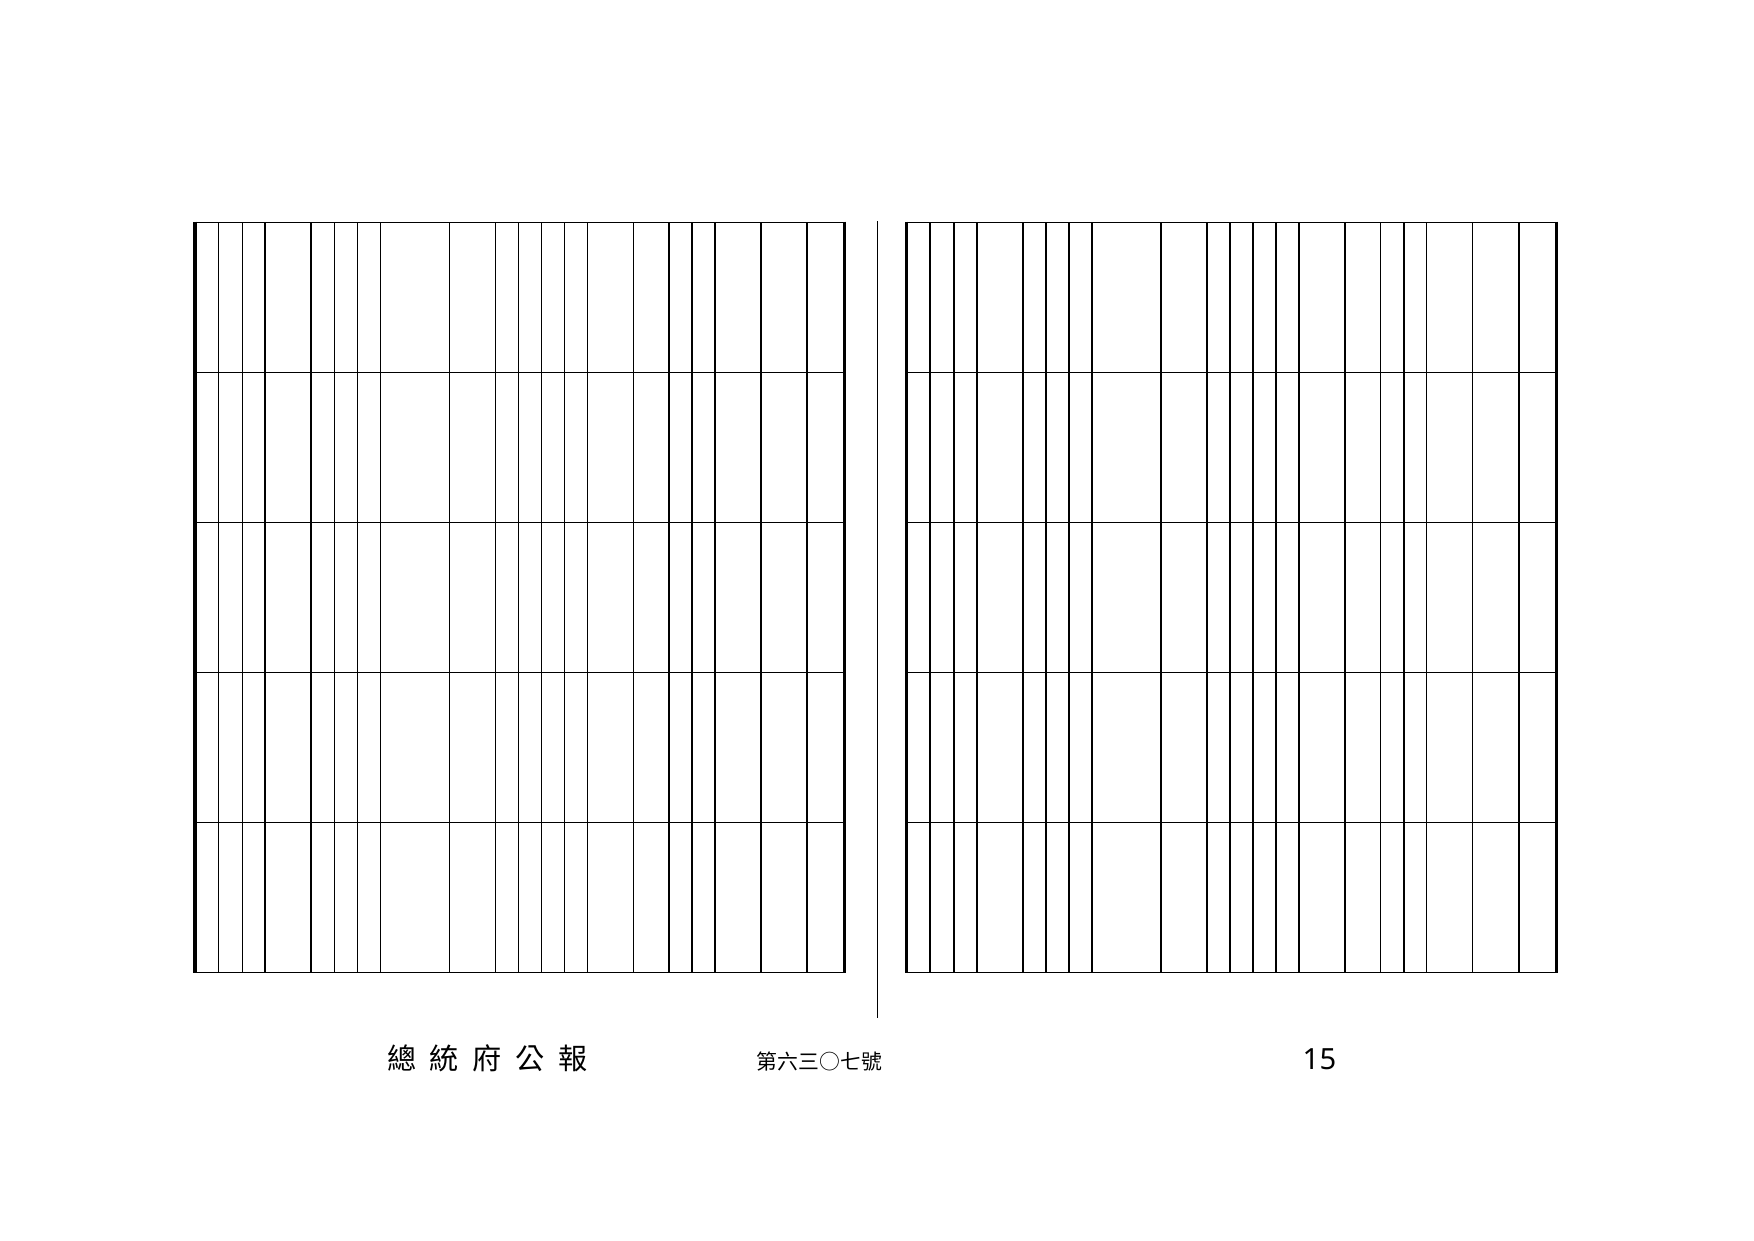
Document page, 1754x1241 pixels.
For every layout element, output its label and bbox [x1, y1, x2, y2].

table_cell [1473, 223, 1496, 372]
table_cell [288, 223, 310, 372]
table_cell [1047, 673, 1068, 822]
table_cell [1277, 373, 1298, 522]
table_cell [403, 523, 426, 672]
table_cell [1520, 523, 1555, 672]
table_cell [1000, 823, 1022, 972]
table_cell [784, 223, 806, 372]
table_cell [381, 823, 403, 972]
table_cell [955, 673, 976, 822]
table_cell [1346, 223, 1380, 372]
table_cell [1184, 223, 1206, 372]
table_cell [978, 523, 1000, 672]
table_cell [955, 523, 976, 672]
table_cell [1093, 373, 1115, 522]
table_cell [312, 823, 334, 972]
table_cell [335, 823, 357, 972]
table_cell [1405, 523, 1426, 672]
table_cell [358, 373, 380, 522]
table_cell [565, 223, 587, 372]
table_cell [403, 823, 426, 972]
table_cell [978, 373, 1000, 522]
table_cell [1070, 223, 1091, 372]
table_cell [1520, 373, 1555, 522]
table_cell [496, 223, 518, 372]
table_cell [611, 373, 633, 522]
table_cell [288, 823, 310, 972]
table_cell [426, 823, 449, 972]
table_cell [358, 223, 380, 372]
table_cell [426, 523, 449, 672]
table_cell [1300, 823, 1322, 972]
table_cell [1184, 673, 1206, 822]
table_cell [1254, 823, 1275, 972]
table_cell [542, 223, 564, 372]
table_cell [288, 373, 310, 522]
table_cell [312, 673, 334, 822]
table_cell [1520, 673, 1555, 822]
table_cell [784, 673, 806, 822]
table_cell [588, 523, 611, 672]
table_cell [1450, 373, 1472, 522]
table_cell [197, 373, 218, 522]
table_cell [1473, 373, 1496, 522]
table_cell [1024, 673, 1045, 822]
table_cell [381, 673, 403, 822]
table_cell [219, 373, 242, 522]
table_cell [738, 373, 760, 522]
table_cell [1277, 673, 1298, 822]
table_cell [219, 223, 242, 372]
table_cell [611, 523, 633, 672]
table_cell [716, 373, 738, 522]
table_cell [716, 523, 738, 672]
table_cell [1450, 223, 1472, 372]
table_cell [1405, 673, 1426, 822]
table_cell [588, 373, 611, 522]
table_cell [1450, 523, 1472, 672]
table_cell [243, 523, 264, 672]
table_cell [762, 673, 784, 822]
table_cell [1070, 823, 1091, 972]
table_cell [542, 673, 564, 822]
table_cell [1208, 523, 1229, 672]
table_cell [1070, 373, 1091, 522]
table_cell [955, 823, 976, 972]
table_cell [381, 373, 403, 522]
table_cell [1024, 223, 1045, 372]
table_cell [1208, 373, 1229, 522]
table_cell [1138, 823, 1160, 972]
table_cell [426, 673, 449, 822]
table_cell [955, 373, 976, 522]
table_cell [519, 673, 541, 822]
table_cell [1162, 523, 1184, 672]
table_cell [335, 373, 357, 522]
table_cell [542, 373, 564, 522]
table_cell [1093, 223, 1115, 372]
table_cell [588, 223, 611, 372]
table_cell [1093, 673, 1115, 822]
table_cell [381, 223, 403, 372]
table_cell [1346, 523, 1380, 672]
table_cell [1231, 223, 1252, 372]
table_cell [1138, 673, 1160, 822]
table_cell [450, 823, 472, 972]
table_cell [1322, 223, 1344, 372]
table_cell [496, 373, 518, 522]
table_cell [1093, 523, 1115, 672]
table_cell [197, 523, 218, 672]
table_cell [358, 673, 380, 822]
table_cell [670, 223, 691, 372]
table_cell [1070, 673, 1091, 822]
table_cell [542, 523, 564, 672]
table_cell [808, 673, 843, 822]
table_cell [1254, 373, 1275, 522]
table_cell [1162, 823, 1184, 972]
table_cell [565, 373, 587, 522]
table_cell [978, 223, 1000, 372]
table_cell [931, 223, 953, 372]
table_cell [1427, 223, 1450, 372]
table_cell [243, 223, 264, 372]
table_cell [1300, 223, 1322, 372]
table_cell [197, 223, 218, 372]
table_cell [219, 823, 242, 972]
table_cell [426, 373, 449, 522]
table_cell [1000, 223, 1022, 372]
table_cell [716, 673, 738, 822]
table_cell [450, 673, 472, 822]
table_cell [762, 523, 784, 672]
table_cell [808, 373, 843, 522]
table_cell [450, 373, 472, 522]
table_cell [243, 673, 264, 822]
table_cell [519, 223, 541, 372]
table_cell [1405, 223, 1426, 372]
table_cell [611, 223, 633, 372]
table_cell [450, 223, 472, 372]
table_cell [1427, 523, 1450, 672]
table_cell [1000, 673, 1022, 822]
table_cell [243, 373, 264, 522]
table_cell [784, 523, 806, 672]
table_cell [762, 223, 784, 372]
table_cell [738, 673, 760, 822]
table_cell [931, 673, 953, 822]
table_cell [670, 823, 691, 972]
table_cell [1047, 823, 1068, 972]
table_cell [1115, 373, 1138, 522]
table_cell [1024, 823, 1045, 972]
table_cell [1496, 823, 1518, 972]
table_cell [1254, 223, 1275, 372]
table_cell [762, 373, 784, 522]
table_cell [1520, 223, 1555, 372]
table_cell [1115, 673, 1138, 822]
table_cell [908, 523, 929, 672]
table_cell [670, 673, 691, 822]
table_cell [670, 373, 691, 522]
table_cell [1346, 823, 1380, 972]
table_cell [808, 823, 843, 972]
table_cell [1322, 523, 1344, 672]
table_cell [670, 523, 691, 672]
table_cell [808, 223, 843, 372]
table_cell [634, 373, 668, 522]
table_cell [611, 673, 633, 822]
table_cell [978, 673, 1000, 822]
table_cell [738, 223, 760, 372]
table_cell [403, 673, 426, 822]
table_cell [496, 523, 518, 672]
table_cell [1047, 523, 1068, 672]
table_cell [784, 823, 806, 972]
table_cell [1277, 823, 1298, 972]
table_cell [1208, 673, 1229, 822]
table_cell [931, 823, 953, 972]
table_cell [312, 523, 334, 672]
table_cell [219, 673, 242, 822]
table_cell [1115, 823, 1138, 972]
table_cell [473, 523, 495, 672]
table_cell [565, 673, 587, 822]
table_cell [358, 523, 380, 672]
table_cell [450, 523, 472, 672]
table_cell [197, 673, 218, 822]
table_cell [266, 373, 288, 522]
table_cell [1405, 373, 1426, 522]
table_cell [335, 673, 357, 822]
table_cell [1138, 373, 1160, 522]
table_cell [1473, 673, 1496, 822]
table_cell [519, 373, 541, 522]
table_cell [738, 823, 760, 972]
table_cell [1450, 823, 1472, 972]
table_cell [1254, 523, 1275, 672]
table_cell [1070, 523, 1091, 672]
table_cell [978, 823, 1000, 972]
table_cell [1300, 673, 1322, 822]
table_cell [1381, 223, 1403, 372]
table_cell [288, 523, 310, 672]
table_cell [1473, 823, 1496, 972]
table_cell [381, 523, 403, 672]
table_cell [1427, 373, 1450, 522]
table_cell [931, 373, 953, 522]
table_cell [266, 823, 288, 972]
table_cell [808, 523, 843, 672]
table_cell [519, 523, 541, 672]
table_cell [473, 223, 495, 372]
table_cell [634, 823, 668, 972]
table_cell [358, 823, 380, 972]
table_cell [1047, 223, 1068, 372]
table_cell [1024, 373, 1045, 522]
table_cell [908, 823, 929, 972]
table_cell [403, 223, 426, 372]
table_cell [908, 673, 929, 822]
table_cell [1300, 523, 1322, 672]
table_cell [1208, 823, 1229, 972]
table_cell [1231, 523, 1252, 672]
table_cell [1093, 823, 1115, 972]
table_cell [266, 673, 288, 822]
table_cell [1346, 673, 1380, 822]
table_cell [1184, 373, 1206, 522]
table_cell [519, 823, 541, 972]
table_cell [1473, 523, 1496, 672]
table_cell [1381, 823, 1403, 972]
table_cell [693, 223, 714, 372]
table_cell [1231, 823, 1252, 972]
table_cell [611, 823, 633, 972]
table_cell [312, 373, 334, 522]
table_cell [1405, 823, 1426, 972]
table_cell [1300, 373, 1322, 522]
table_cell [693, 523, 714, 672]
table_cell [588, 823, 611, 972]
table_cell [1496, 523, 1518, 672]
table_cell [908, 223, 929, 372]
table_cell [693, 823, 714, 972]
table_cell [1427, 673, 1450, 822]
table_cell [219, 523, 242, 672]
table_cell [1138, 223, 1160, 372]
table_cell [1162, 673, 1184, 822]
table_cell [1208, 223, 1229, 372]
table_cell [1427, 823, 1450, 972]
table_cell [243, 823, 264, 972]
table_cell [1496, 673, 1518, 822]
table_cell [1138, 523, 1160, 672]
table_cell [1381, 673, 1403, 822]
table_cell [1254, 673, 1275, 822]
table_cell [473, 373, 495, 522]
table_cell [1277, 523, 1298, 672]
table_cell [634, 223, 668, 372]
table_cell [473, 673, 495, 822]
table_cell [496, 673, 518, 822]
table_cell [693, 373, 714, 522]
table_cell [716, 823, 738, 972]
table_cell [1162, 223, 1184, 372]
table_cell [738, 523, 760, 672]
table_cell [542, 823, 564, 972]
table_cell [1000, 373, 1022, 522]
table_cell [1277, 223, 1298, 372]
table_cell [762, 823, 784, 972]
table_cell [1047, 373, 1068, 522]
table_cell [588, 673, 611, 822]
table_cell [1322, 673, 1344, 822]
table_cell [1024, 523, 1045, 672]
table_cell [473, 823, 495, 972]
table_cell [1450, 673, 1472, 822]
table_cell [1231, 373, 1252, 522]
table_cell [1322, 373, 1344, 522]
table_cell [634, 523, 668, 672]
table_cell [1184, 823, 1206, 972]
table_cell [1162, 373, 1184, 522]
table_cell [496, 823, 518, 972]
table_cell [335, 223, 357, 372]
table_cell [312, 223, 334, 372]
table_cell [693, 673, 714, 822]
table_cell [1115, 223, 1138, 372]
table_cell [426, 223, 449, 372]
table_cell [565, 523, 587, 672]
table_cell [1000, 523, 1022, 672]
table_cell [1496, 223, 1518, 372]
table_cell [1381, 373, 1403, 522]
table_cell [1381, 523, 1403, 672]
table_cell [1184, 523, 1206, 672]
table_cell [335, 523, 357, 672]
table_cell [266, 223, 288, 372]
table_cell [197, 823, 218, 972]
table_cell [716, 223, 738, 372]
table_cell [266, 523, 288, 672]
table_cell [1520, 823, 1555, 972]
table_cell [1115, 523, 1138, 672]
table_cell [403, 373, 426, 522]
table_cell [634, 673, 668, 822]
table_cell [1346, 373, 1380, 522]
table_cell [931, 523, 953, 672]
table_cell [565, 823, 587, 972]
table_cell [784, 373, 806, 522]
table_cell [955, 223, 976, 372]
table_cell [1322, 823, 1344, 972]
table_cell [288, 673, 310, 822]
table_cell [1231, 673, 1252, 822]
table_cell [1496, 373, 1518, 522]
table_cell [908, 373, 929, 522]
